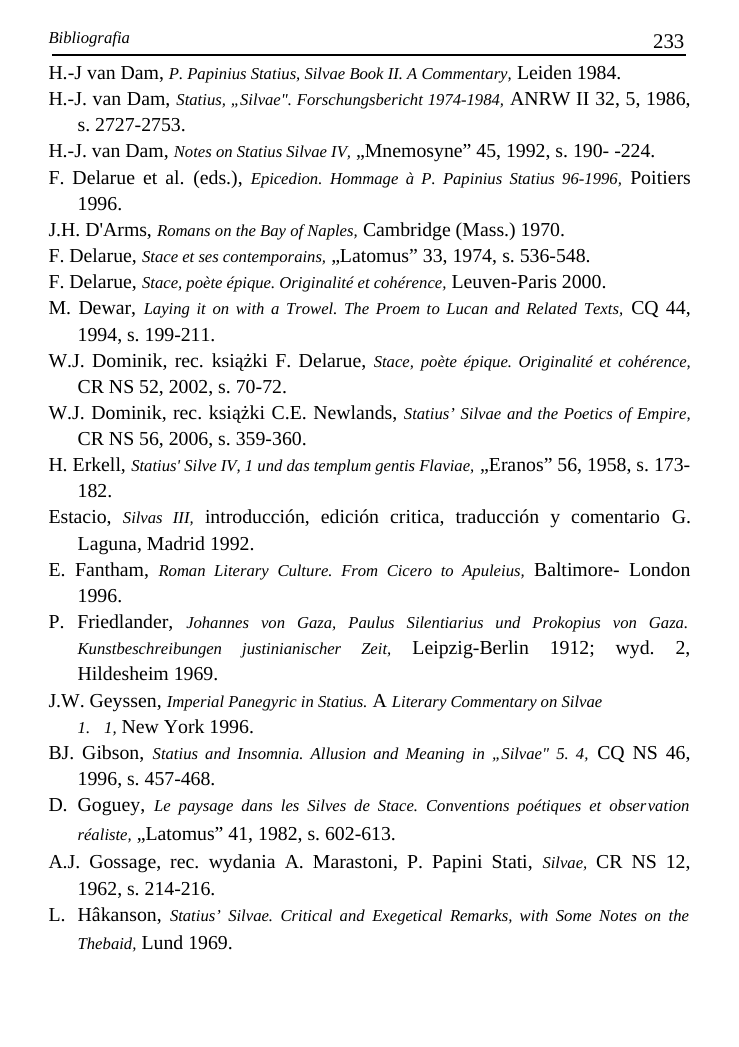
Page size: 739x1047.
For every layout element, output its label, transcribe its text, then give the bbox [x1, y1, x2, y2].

text F. Delarue, Stace, poète épique. Originalité et cohérence, Leuven-Paris 2000. [48, 270, 691, 293]
text H.-J. van Dam, Notes on Statius Silvae IV, „Mnemosyne” 45, 1992, s. 190- -224. [48, 139, 691, 162]
text J.H. D'Arms, Romans on the Bay of Naples, Cambridge (Mass.) 1970. [48, 218, 691, 241]
text Estacio, Silvas III, introducción, edición critica, traducción y comentario G. Laguna, Madrid 1992. [48, 506, 691, 554]
text 233 [653, 29, 689, 53]
text W.J. Dominik, rec. książki C.E. Newlands, Statius’ Silvae and the Poetics of Em­pire, CR NS 56, 2006, s. 359-360. [48, 401, 691, 450]
text A.J. Gossage, rec. wydania A. Marastoni, P. Papini Stati, Silvae, CR NS 12, 1962, s. 214-216. [48, 850, 691, 899]
text H. Erkell, Statius' Silve IV, 1 und das templum gentis Flaviae, „Eranos” 56, 1958, s. 173-182. [48, 453, 691, 502]
text BJ. Gibson, Statius and Insomnia. Allusion and Meaning in „Silvae" 5. 4, CQ NS 46, 1996, s. 457-468. [48, 741, 691, 790]
text M. Dewar, Laying it on with a Trowel. The Proem to Lucan and Related Texts, CQ 44, 1994, s. 199-211. [48, 296, 691, 345]
text J.W. Geyssen, Imperial Panegyric in Statius. A Literary Commentary on Silvae [48, 688, 691, 711]
text W.J. Dominik, rec. książki F. Delarue, Stace, poète épique. Originalité et cohé­rence, CR NS 52, 2002, s. 70-72. [48, 349, 691, 398]
list Hâkanson, Statius’ Silvae. Critical and Exegetical Remarks, with Some Notes on the Thebaid, Lund 1969. [48, 903, 691, 954]
list 1, New York 1996. [48, 715, 691, 737]
text H.-J. van Dam, Statius, „Silvae". Forschungsbericht 1974-1984, ANRW II 32, 5, 1986, s. 2727-2753. [48, 87, 691, 136]
text F. Delarue, Stace et ses contemporains, „Latomus” 33, 1974, s. 536-548. [48, 244, 691, 267]
text E. Fantham, Roman Literary Culture. From Cicero to Apuleius, Baltimore- London 1996. [48, 558, 691, 607]
text H.-J van Dam, P. Papinius Statius, Silvae Book II. A Commentary, Leiden 1984. [48, 61, 691, 84]
list Goguey, Le paysage dans les Silves de Stace. Conventions poétiques et obser­vation réaliste, „Latomus” 41, 1982, s. 602-613. [48, 793, 691, 844]
text F. Delarue et al. (eds.), Epicedion. Hommage à P. Papinius Statius 96-1996, Poi­tiers 1996. [48, 166, 691, 214]
text Bibliografia [48, 27, 148, 47]
text P. Friedlander, Johannes von Gaza, Paulus Silentiarius und Prokopius von Gaza. Kunstbeschreibungen justinianischer Zeit, Leipzig-Berlin 1912; wyd. 2, Hildesheim 1969. [48, 610, 691, 685]
